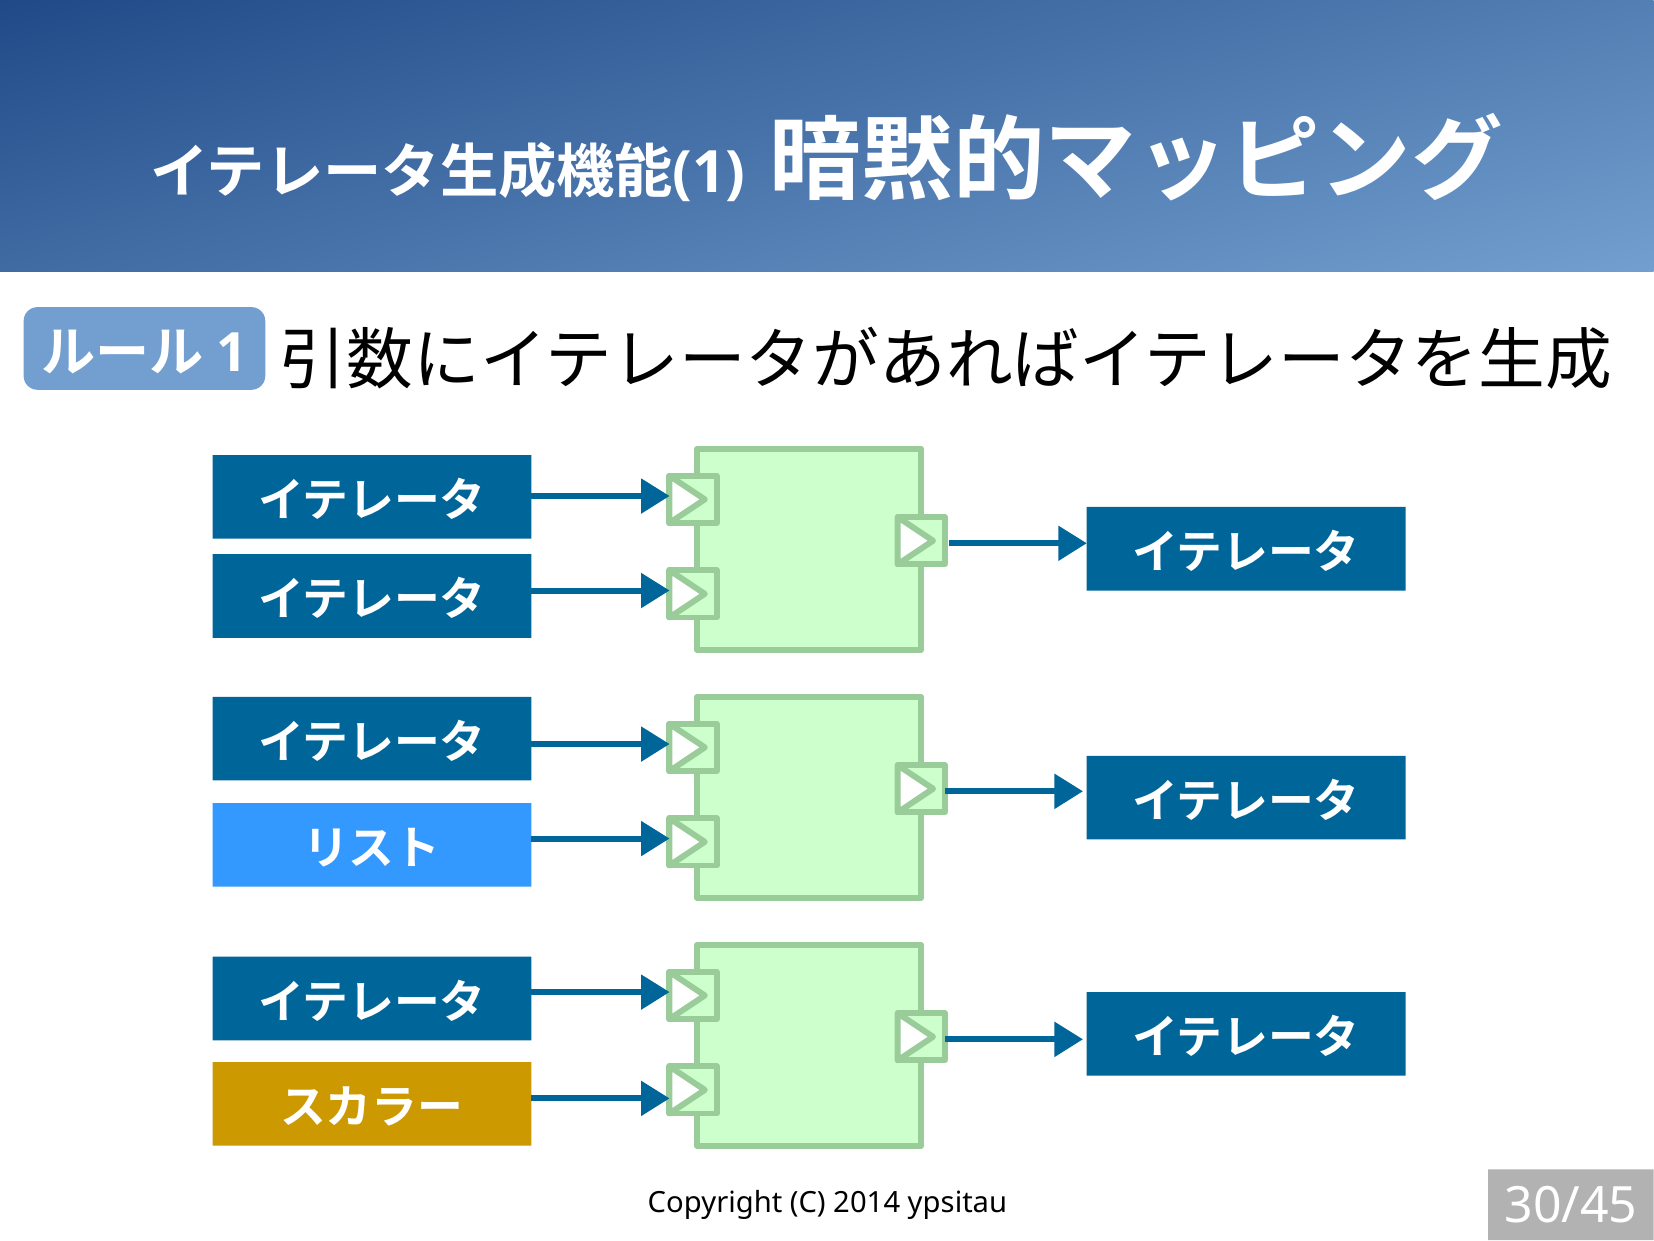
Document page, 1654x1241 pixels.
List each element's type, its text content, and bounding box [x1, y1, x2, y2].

text_box [669, 696, 945, 898]
text_box 引数にイテレータがあればイテレータを生成 [265, 298, 1630, 414]
text_box スカラー [212, 1062, 532, 1146]
text_box イテレータ [1086, 506, 1406, 591]
text_box リスト [212, 803, 532, 887]
text_box イテレータ [212, 956, 532, 1041]
text_box [669, 944, 945, 1146]
text_box イテレータ [212, 696, 532, 781]
text_box ルール 1 [23, 307, 266, 390]
text_box イテレータ [212, 554, 532, 638]
text_box イテレータ [1086, 992, 1406, 1076]
text_box イテレータ [1086, 755, 1406, 840]
text_box イテレータ [212, 455, 532, 539]
text_box [669, 448, 945, 650]
title イテレータ生成機能(1) 暗黙的マッピング [82, 49, 1571, 257]
